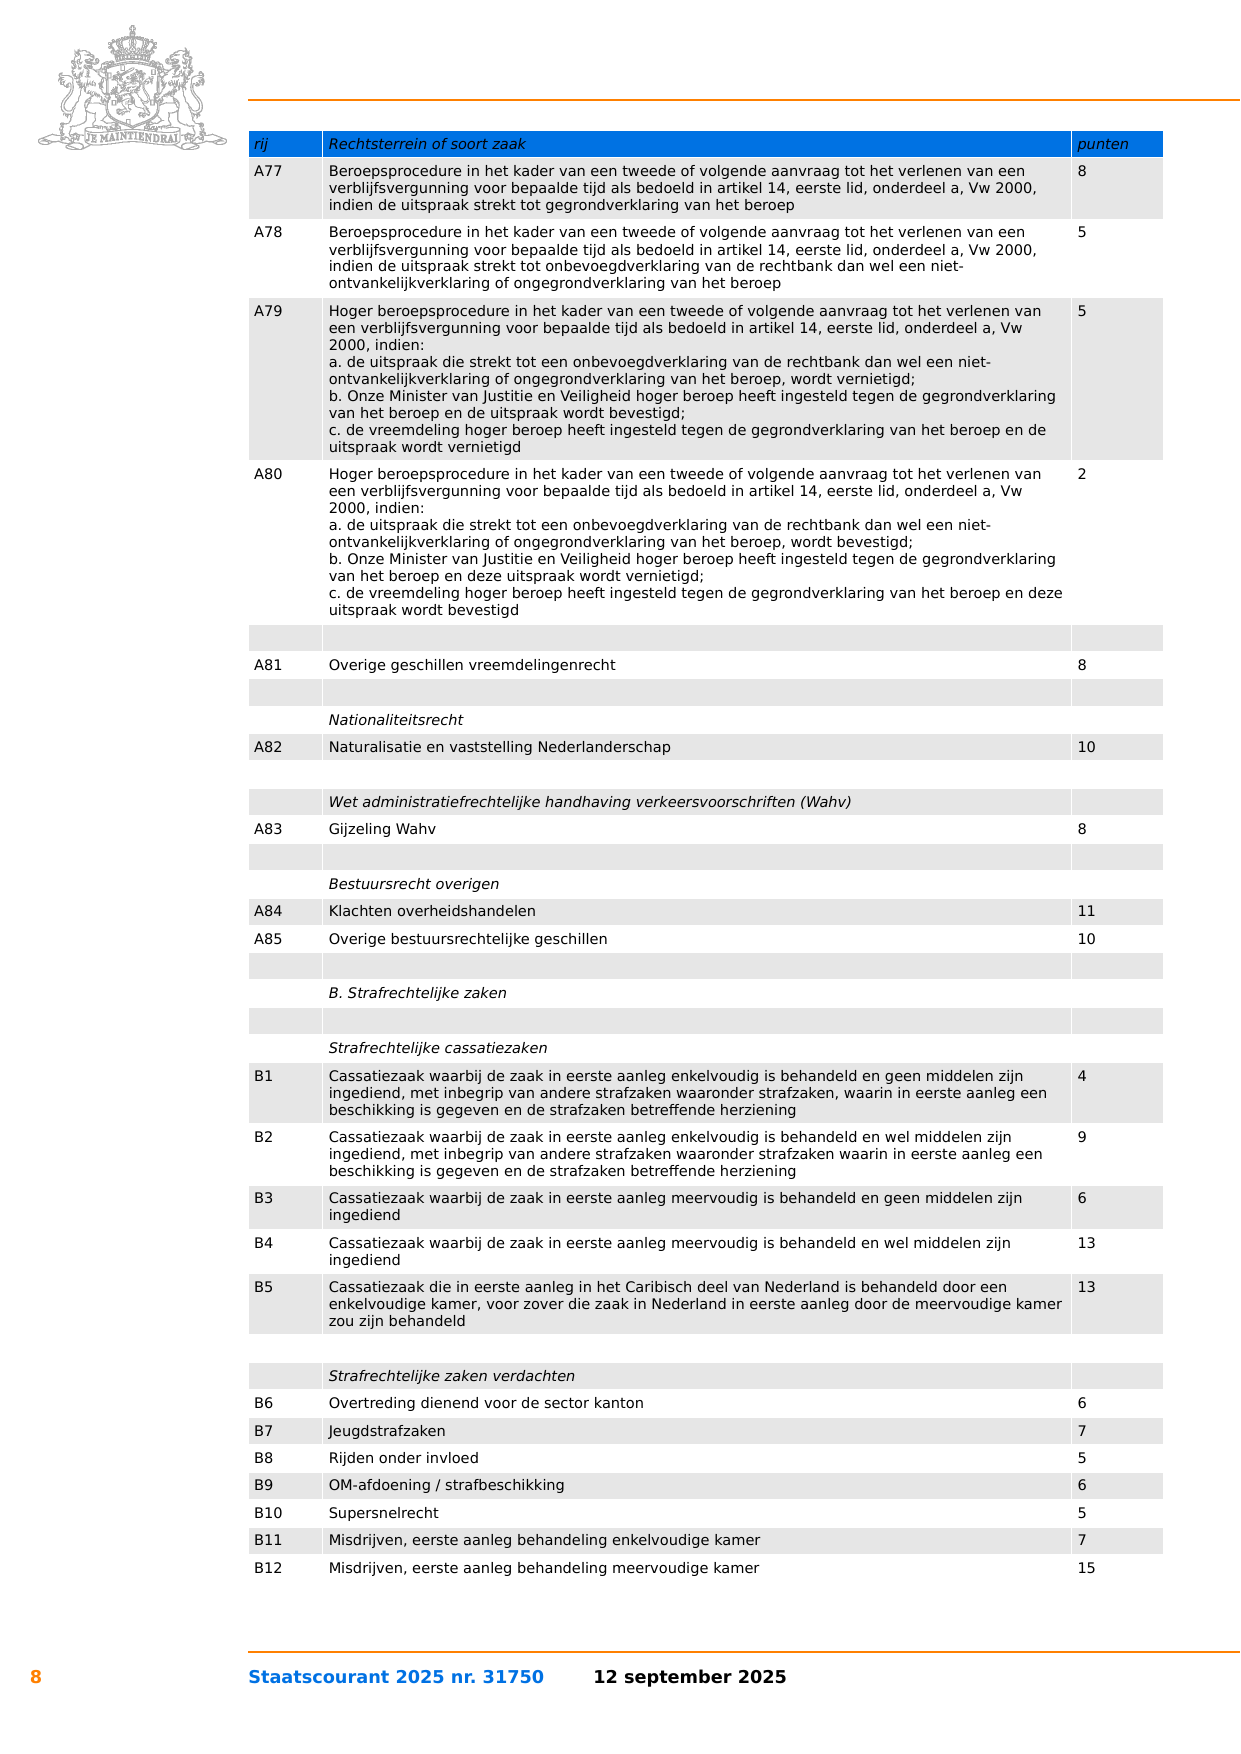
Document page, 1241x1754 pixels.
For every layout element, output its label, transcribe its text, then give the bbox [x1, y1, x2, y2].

table_cell 7 [1072, 1528, 1163, 1554]
table_cell A80 [249, 461, 322, 623]
table_cell [323, 761, 1071, 788]
table_cell [1072, 789, 1163, 815]
table_cell B4 [249, 1230, 322, 1273]
table_cell B2 [249, 1124, 322, 1184]
table_cell B10 [249, 1500, 322, 1526]
table_cell B12 [249, 1555, 322, 1581]
table_cell [249, 953, 322, 979]
table_cell [1072, 1336, 1163, 1362]
table_cell 6 [1072, 1186, 1163, 1229]
table_cell 8 [1072, 816, 1163, 843]
table_cell A85 [249, 926, 322, 952]
table_cell [249, 1336, 322, 1362]
table_cell B5 [249, 1274, 322, 1334]
table_cell 8 [1072, 652, 1163, 678]
table_cell [249, 1035, 322, 1062]
table_cell [1072, 1008, 1163, 1034]
table_cell Hoger beroepsprocedure in het kader van een tweede of volgende aanvraag tot het verlenen van een verblijfsvergunning voor bepaalde tijd als bedoeld in artikel 14, eerste lid, onderdeel a, Vw 2000, indien: a. de uitspraak die strekt tot een onbevoegdverklaring van de rechtbank dan wel een niet-ontvankelijkverklaring of ongegrondverklaring van het beroep, wordt bevestigd; b. Onze Minister van Justitie en Veiligheid hoger beroep heeft ingesteld tegen de gegrondverklaring van het beroep en deze uitspraak wordt vernietigd; c. de vreemdeling hoger beroep heeft ingesteld tegen de gegrondverklaring van het beroep en deze uitspraak wordt bevestigd [323, 461, 1071, 623]
table_cell 13 [1072, 1230, 1163, 1273]
table_cell B8 [249, 1445, 322, 1472]
table_cell Hoger beroepsprocedure in het kader van een tweede of volgende aanvraag tot het verlenen van een verblijfsvergunning voor bepaalde tijd als bedoeld in artikel 14, eerste lid, onderdeel a, Vw 2000, indien: a. de uitspraak die strekt tot een onbevoegdverklaring van de rechtbank dan wel een niet-ontvankelijkverklaring of ongegrondverklaring van het beroep, wordt vernietigd; b. Onze Minister van Justitie en Veiligheid hoger beroep heeft ingesteld tegen de gegrondverklaring van het beroep en de uitspraak wordt bevestigd; c. de vreemdeling hoger beroep heeft ingesteld tegen de gegrondverklaring van het beroep en de uitspraak wordt vernietigd [323, 298, 1071, 460]
table_cell 8 [1072, 158, 1163, 219]
table_header Rechtsterrein of soort zaak [323, 131, 1071, 157]
table_cell 5 [1072, 1500, 1163, 1526]
table_cell Cassatiezaak die in eerste aanleg in het Caribisch deel van Nederland is behandeld door een enkelvoudige kamer, voor zover die zaak in Nederland in eerste aanleg door de meervoudige kamer zou zijn behandeld [323, 1274, 1071, 1334]
table_cell 6 [1072, 1473, 1163, 1499]
table_cell A77 [249, 158, 322, 219]
table_cell Rijden onder invloed [323, 1445, 1071, 1472]
table_cell [1072, 981, 1163, 1007]
table_cell [249, 707, 322, 733]
table_cell B11 [249, 1528, 322, 1554]
table_cell [1072, 953, 1163, 979]
table_cell 10 [1072, 926, 1163, 952]
table_cell 7 [1072, 1418, 1163, 1444]
table_cell 2 [1072, 461, 1163, 623]
table_cell [249, 871, 322, 897]
table_cell B9 [249, 1473, 322, 1499]
table_cell [249, 1363, 322, 1389]
table_cell [323, 844, 1071, 870]
table_cell B6 [249, 1390, 322, 1417]
table_cell [249, 844, 322, 870]
table_cell Gijzeling Wahv [323, 816, 1071, 843]
table_cell 11 [1072, 899, 1163, 925]
table_cell 5 [1072, 1445, 1163, 1472]
table_cell [323, 1336, 1071, 1362]
table_cell [249, 981, 322, 1007]
table_cell [249, 625, 322, 651]
table_cell [1072, 625, 1163, 651]
table_cell Cassatiezaak waarbij de zaak in eerste aanleg meervoudig is behandeld en geen middelen zijn ingediend [323, 1186, 1071, 1229]
table_cell Bestuursrecht overigen [323, 871, 1071, 897]
table_cell Strafrechtelijke zaken verdachten [323, 1363, 1071, 1389]
table_cell Beroepsprocedure in het kader van een tweede of volgende aanvraag tot het verlenen van een verblijfsvergunning voor bepaalde tijd als bedoeld in artikel 14, eerste lid, onderdeel a, Vw 2000, indien de uitspraak strekt tot gegrondverklaring van het beroep [323, 158, 1071, 219]
table_cell Klachten overheidshandelen [323, 899, 1071, 925]
table_cell Naturalisatie en vaststelling Nederlanderschap [323, 734, 1071, 760]
table_cell A82 [249, 734, 322, 760]
table_cell Misdrijven, eerste aanleg behandeling meervoudige kamer [323, 1555, 1071, 1581]
table_cell [249, 1008, 322, 1034]
table_cell Cassatiezaak waarbij de zaak in eerste aanleg meervoudig is behandeld en wel middelen zijn ingediend [323, 1230, 1071, 1273]
table_cell [1072, 1035, 1163, 1062]
table_cell [1072, 871, 1163, 897]
table_cell Overige bestuursrechtelijke geschillen [323, 926, 1071, 952]
table_cell Supersnelrecht [323, 1500, 1071, 1526]
table_cell 15 [1072, 1555, 1163, 1581]
table_cell [1072, 844, 1163, 870]
table_cell A81 [249, 652, 322, 678]
table_cell 10 [1072, 734, 1163, 760]
table_cell [323, 679, 1071, 706]
table_header punten [1072, 131, 1163, 157]
table_cell 4 [1072, 1063, 1163, 1123]
table_cell 5 [1072, 220, 1163, 297]
table_cell 6 [1072, 1390, 1163, 1417]
table_cell [1072, 1363, 1163, 1389]
picture [38, 25, 227, 150]
table_cell A79 [249, 298, 322, 460]
table_cell A78 [249, 220, 322, 297]
table_cell B7 [249, 1418, 322, 1444]
table_cell 13 [1072, 1274, 1163, 1334]
table_cell [249, 761, 322, 788]
table_cell B. Strafrechtelijke zaken [323, 981, 1071, 1007]
table_cell Nationaliteitsrecht [323, 707, 1071, 733]
table_cell [1072, 707, 1163, 733]
table_cell Misdrijven, eerste aanleg behandeling enkelvoudige kamer [323, 1528, 1071, 1554]
table_cell Overige geschillen vreemdelingenrecht [323, 652, 1071, 678]
table_cell OM-afdoening / strafbeschikking [323, 1473, 1071, 1499]
table_cell 9 [1072, 1124, 1163, 1184]
table_cell Jeugdstrafzaken [323, 1418, 1071, 1444]
table_cell [323, 953, 1071, 979]
table_cell Cassatiezaak waarbij de zaak in eerste aanleg enkelvoudig is behandeld en geen middelen zijn ingediend, met inbegrip van andere strafzaken waaronder strafzaken, waarin in eerste aanleg een beschikking is gegeven en de strafzaken betreffende herziening [323, 1063, 1071, 1123]
table_cell A84 [249, 899, 322, 925]
table_cell Wet administratiefrechtelijke handhaving verkeersvoorschriften (Wahv) [323, 789, 1071, 815]
table_cell [249, 789, 322, 815]
table_cell [323, 625, 1071, 651]
table_cell B1 [249, 1063, 322, 1123]
table_header rij [249, 131, 322, 157]
table_cell [1072, 761, 1163, 788]
table_cell [1072, 679, 1163, 706]
table_cell Strafrechtelijke cassatiezaken [323, 1035, 1071, 1062]
table_cell [323, 1008, 1071, 1034]
table_cell Beroepsprocedure in het kader van een tweede of volgende aanvraag tot het verlenen van een verblijfsvergunning voor bepaalde tijd als bedoeld in artikel 14, eerste lid, onderdeel a, Vw 2000, indien de uitspraak strekt tot onbevoegdverklaring van de rechtbank dan wel een niet-ontvankelijkverklaring of ongegrondverklaring van het beroep [323, 220, 1071, 297]
table_cell Cassatiezaak waarbij de zaak in eerste aanleg enkelvoudig is behandeld en wel middelen zijn ingediend, met inbegrip van andere strafzaken waaronder strafzaken waarin in eerste aanleg een beschikking is gegeven en de strafzaken betreffende herziening [323, 1124, 1071, 1184]
table_cell 5 [1072, 298, 1163, 460]
table_cell [249, 679, 322, 706]
table_cell A83 [249, 816, 322, 843]
table_cell Overtreding dienend voor de sector kanton [323, 1390, 1071, 1417]
table_cell B3 [249, 1186, 322, 1229]
